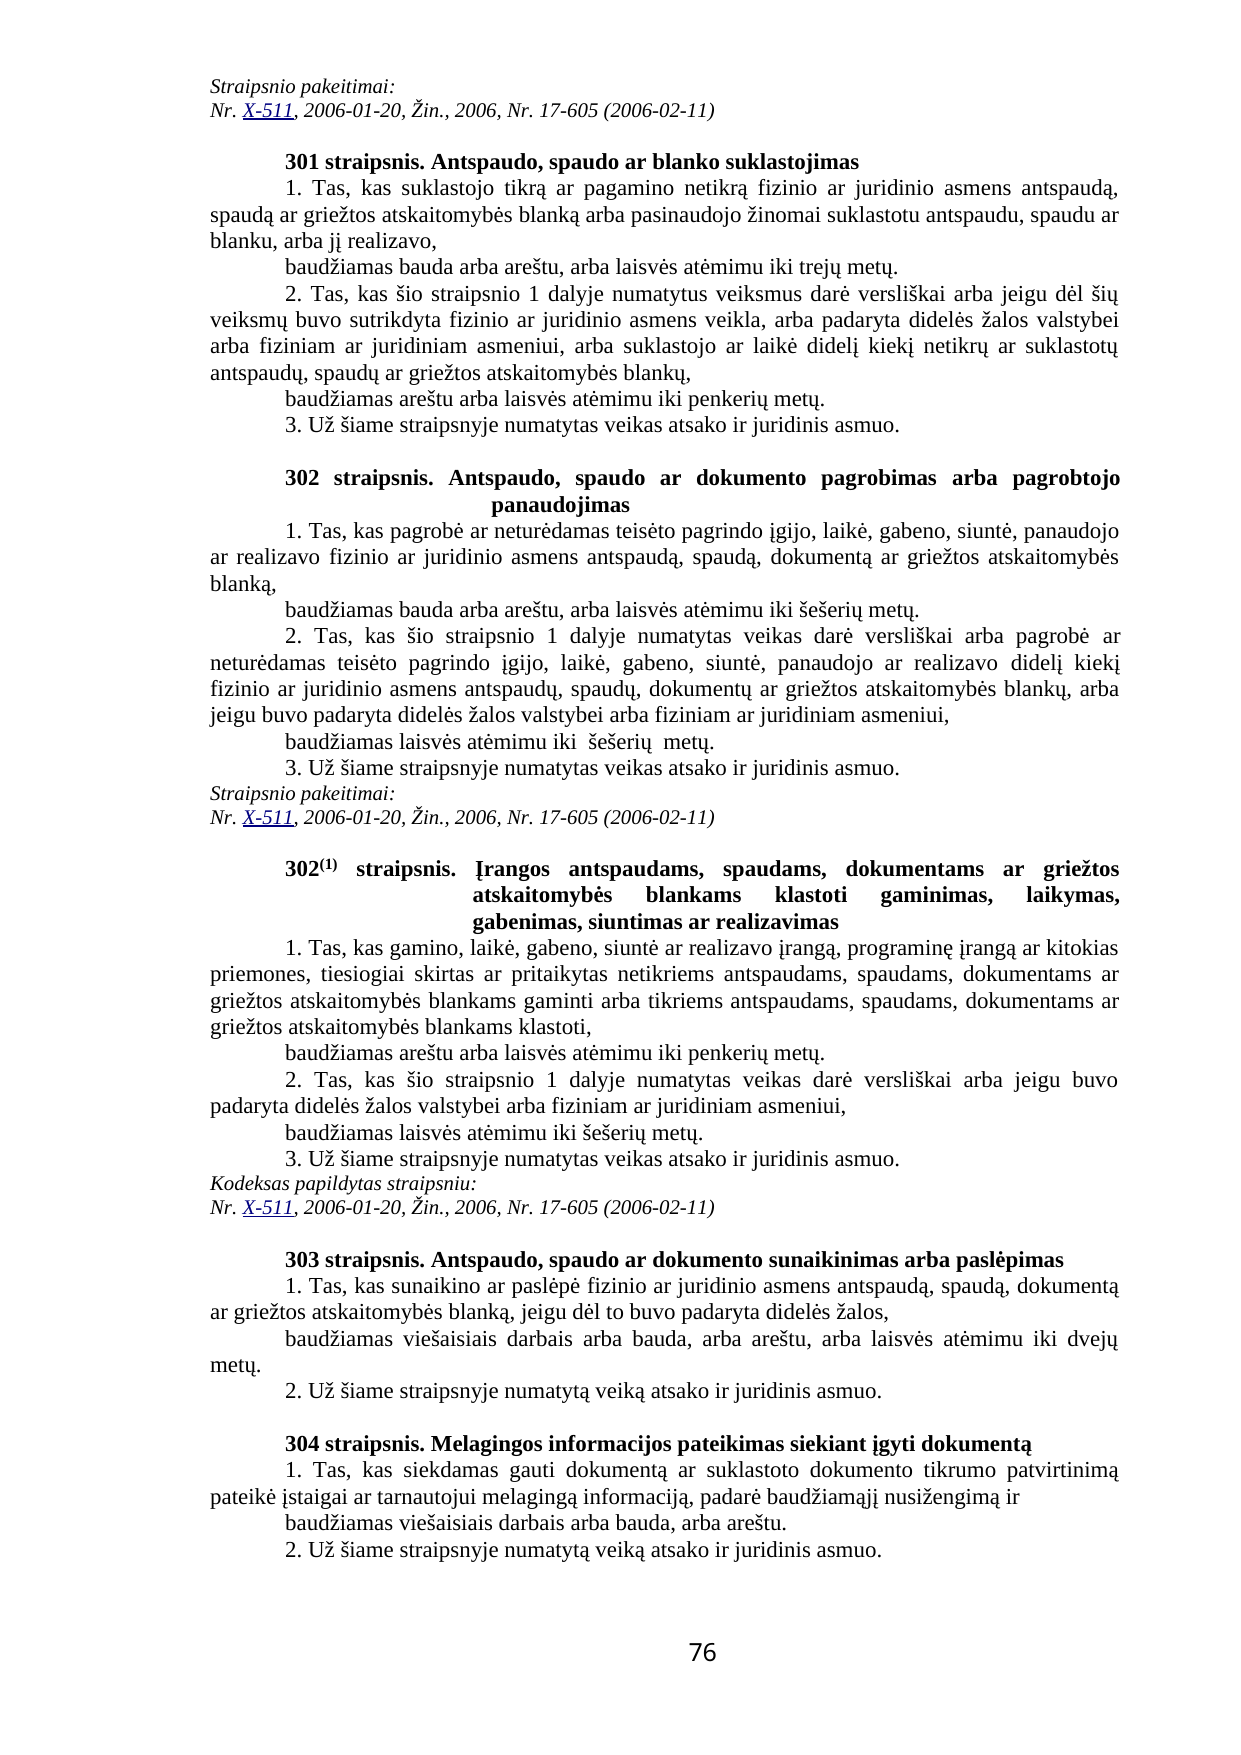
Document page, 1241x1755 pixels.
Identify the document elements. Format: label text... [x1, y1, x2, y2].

text 2. Tas, kas šio straipsnio 1 dalyje numatytus veiksmus darė versliškai arba jeigu dėl šių veiksmų buvo sutrikdyta fizinio ar juridinio asmens veikla, arba padaryta didelės žalos valstybei arba fiziniam ar juridiniam asmeniui, arba suklastojo ar laikė didelį kiekį netikrų ar suklastotų antspaudų, spaudų ar griežtos atskaitomybės blankų, [210, 280, 1120, 385]
text 1. Tas, kas sunaikino ar paslėpė fizinio ar juridinio asmens antspaudą, spaudą, dokumentą ar griežtos atskaitomybės blanką, jeigu dėl to buvo padaryta didelės žalos, [210, 1272, 1120, 1325]
text baudžiamas bauda arba areštu, arba laisvės atėmimu iki šešerių metų. [210, 596, 1120, 622]
text 3. Už šiame straipsnyje numatytas veikas atsako ir juridinis asmuo. [210, 412, 1120, 438]
text Nr. X-511, 2006-01-20, Žin., 2006, Nr. 17-605 (2006-02-11) [210, 804, 1120, 829]
text baudžiamas laisvės atėmimu iki šešerių metų. [210, 728, 1120, 754]
text 302 straipsnis. Antspaudo, spaudo ar dokumento pagrobimas arba pagrobtojo panaudojimas [285, 464, 1120, 517]
text Straipsnio pakeitimai: [210, 73, 1120, 98]
text 2. Už šiame straipsnyje numatytą veiką atsako ir juridinis asmuo. [210, 1377, 1120, 1404]
text Kodeksas papildytas straipsniu: [210, 1171, 1120, 1195]
text Nr. X-511, 2006-01-20, Žin., 2006, Nr. 17-605 (2006-02-11) [210, 1195, 1120, 1219]
text baudžiamas bauda arba areštu, arba laisvės atėmimu iki trejų metų. [210, 253, 1120, 280]
text baudžiamas viešaisiais darbais arba bauda, arba areštu, arba laisvės atėmimu iki dvejų metų. [210, 1325, 1120, 1377]
text Nr. X-511, 2006-01-20, Žin., 2006, Nr. 17-605 (2006-02-11) [210, 98, 1120, 122]
text 301 straipsnis. Antspaudo, spaudo ar blanko suklastojimas [210, 148, 1120, 174]
text 304 straipsnis. Melagingos informacijos pateikimas siekiant įgyti dokumentą [285, 1430, 1120, 1457]
text 1. Tas, kas pagrobė ar neturėdamas teisėto pagrindo įgijo, laikė, gabeno, siuntė, panaudojo ar realizavo fizinio ar juridinio asmens antspaudą, spaudą, dokumentą ar griežtos atskaitomybės blanką, [210, 517, 1120, 596]
text 2. Tas, kas šio straipsnio 1 dalyje numatytas veikas darė versliškai arba jeigu buvo padaryta didelės žalos valstybei arba fiziniam ar juridiniam asmeniui, [210, 1066, 1120, 1118]
text baudžiamas areštu arba laisvės atėmimu iki penkerių metų. [210, 1039, 1120, 1066]
text 1. Tas, kas gamino, laikė, gabeno, siuntė ar realizavo įrangą, programinę įrangą ar kitokias priemones, tiesiogiai skirtas ar pritaikytas netikriems antspaudams, spaudams, dokumentams ar griežtos atskaitomybės blankams gaminti arba tikriems antspaudams, spaudams, dokumentams ar griežtos atskaitomybės blankams klastoti, [210, 934, 1120, 1039]
text 2. Už šiame straipsnyje numatytą veiką atsako ir juridinis asmuo. [210, 1536, 1120, 1562]
text baudžiamas laisvės atėmimu iki šešerių metų. [210, 1118, 1120, 1145]
text 3. Už šiame straipsnyje numatytas veikas atsako ir juridinis asmuo. [210, 1145, 1120, 1171]
text Straipsnio pakeitimai: [210, 781, 1120, 804]
text 1. Tas, kas siekdamas gauti dokumentą ar suklastoto dokumento tikrumo patvirtinimą pateikė įstaigai ar tarnautojui melagingą informaciją, padarė baudžiamąjį nusižengimą ir [210, 1457, 1120, 1509]
text 302(1) straipsnis. Įrangos antspaudams, spaudams, dokumentams ar griežtos atskaitomybės blankams klastoti gaminimas, laikymas, gabenimas, siuntimas ar realizavimas [285, 855, 1120, 934]
text 303 straipsnis. Antspaudo, spaudo ar dokumento sunaikinimas arba paslėpimas [285, 1246, 1120, 1272]
text 3. Už šiame straipsnyje numatytas veikas atsako ir juridinis asmuo. [210, 754, 1120, 781]
text baudžiamas viešaisiais darbais arba bauda, arba areštu. [210, 1509, 1120, 1536]
text 1. Tas, kas suklastojo tikrą ar pagamino netikrą fizinio ar juridinio asmens antspaudą, spaudą ar griežtos atskaitomybės blanką arba pasinaudojo žinomai suklastotu antspaudu, spaudu ar blanku, arba jį realizavo, [210, 174, 1120, 253]
text baudžiamas areštu arba laisvės atėmimu iki penkerių metų. [210, 385, 1120, 412]
text 2. Tas, kas šio straipsnio 1 dalyje numatytas veikas darė versliškai arba pagrobė ar neturėdamas teisėto pagrindo įgijo, laikė, gabeno, siuntė, panaudojo ar realizavo didelį kiekį fizinio ar juridinio asmens antspaudų, spaudų, dokumentų ar griežtos atskaitomybės blankų, arba jeigu buvo padaryta didelės žalos valstybei arba fiziniam ar juridiniam asmeniui, [210, 622, 1120, 728]
